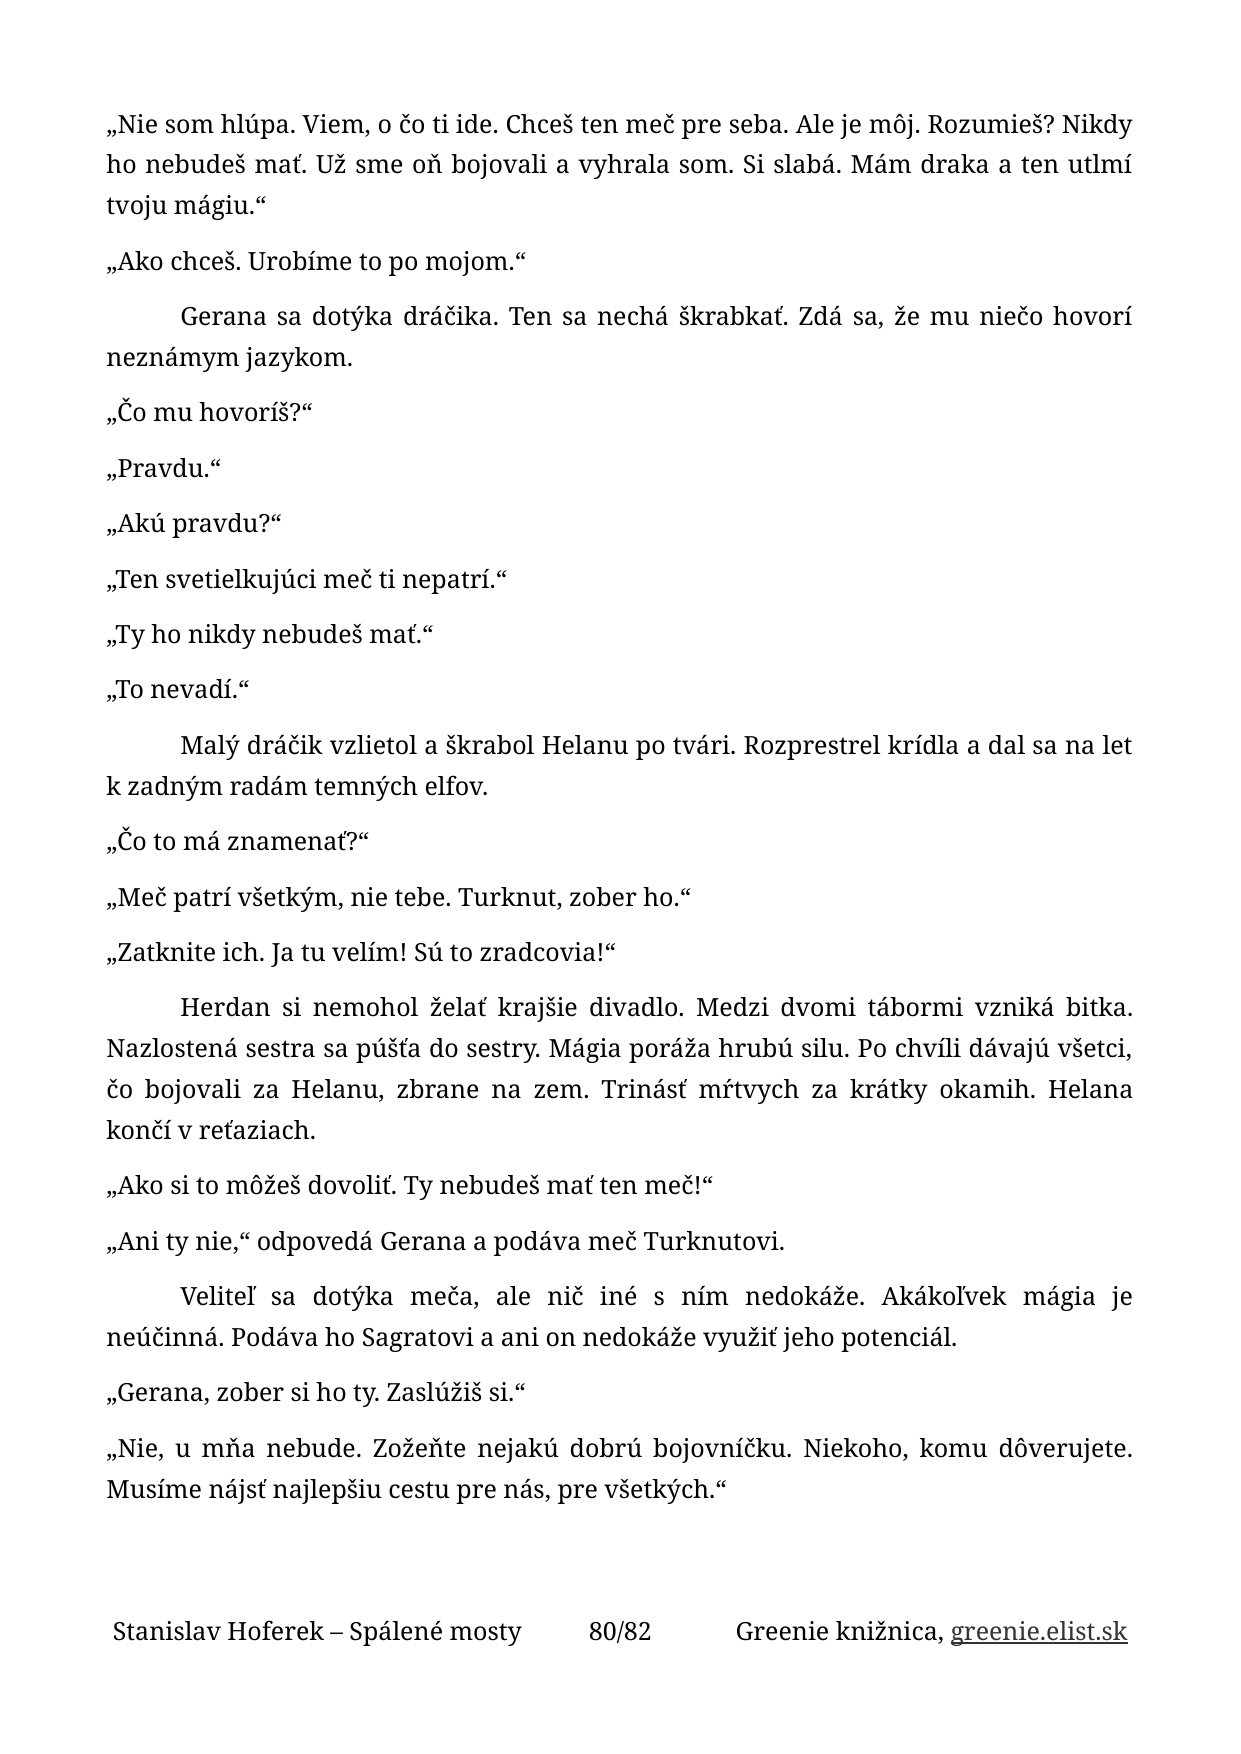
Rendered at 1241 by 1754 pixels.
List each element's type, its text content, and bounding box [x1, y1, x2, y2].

text „Čo to má znamenať?“ [106, 824, 1134, 858]
text „Ty ho nikdy nebudeš mať.“ [106, 617, 1134, 651]
text „Pravdu.“ [106, 450, 1134, 484]
text „To nevadí.“ [106, 672, 1134, 706]
text „Nie, u mňa nebude. Zožeňte nejakú dobrú bojovníčku. Niekoho, komu dôverujete. Musíme nájsť najlepšiu cestu pre nás, pre všetkých.“ [106, 1430, 1134, 1505]
text „Ani ty nie,“ odpovedá Gerana a podáva meč Turknutovi. [106, 1223, 1134, 1257]
text „Gerana, zober si ho ty. Zaslúžiš si.“ [106, 1375, 1134, 1409]
text „Ako si to môžeš dovoliť. Ty nebudeš mať ten meč!“ [106, 1168, 1134, 1202]
text „Nie som hlúpa. Viem, o čo ti ide. Chceš ten meč pre seba. Ale je môj. Rozumieš? Nikdy ho nebudeš mať. Už sme oň bojovali a vyhrala som. Si slabá. Mám draka a ten utlmí tvoju mágiu.“ [106, 106, 1134, 222]
text „Čo mu hovoríš?“ [106, 395, 1134, 429]
text „Akú pravdu?“ [106, 506, 1134, 540]
text Veliteľ sa dotýka meča, ale nič iné s ním nedokáže. Akákoľvek mágia je neúčinná. Podáva ho Sagratovi a ani on nedokáže využiť jeho potenciál. [106, 1279, 1134, 1354]
text „Ako chceš. Urobíme to po mojom.“ [106, 243, 1134, 277]
text „Meč patrí všetkým, nie tebe. Turknut, zober ho.“ [106, 879, 1134, 913]
text Malý dráčik vzlietol a škrabol Helanu po tvári. Rozprestrel krídla a dal sa na let k zadným radám temných elfov. [106, 727, 1134, 802]
text „Ten svetielkujúci meč ti nepatrí.“ [106, 561, 1134, 595]
text Gerana sa dotýka dráčika. Ten sa nechá škrabkať. Zdá sa, že mu niečo hovorí neznámym jazykom. [106, 299, 1134, 374]
text Herdan si nemohol želať krajšie divadlo. Medzi dvomi tábormi vzniká bitka. Nazlostená sestra sa púšťa do sestry. Mágia poráža hrubú silu. Po chvíli dávajú všetci, čo bojovali za Helanu, zbrane na zem. Trinásť mŕtvych za krátky okamih. Helana končí v reťaziach. [106, 990, 1134, 1147]
text „Zatknite ich. Ja tu velím! Sú to zradcovia!“ [106, 934, 1134, 969]
